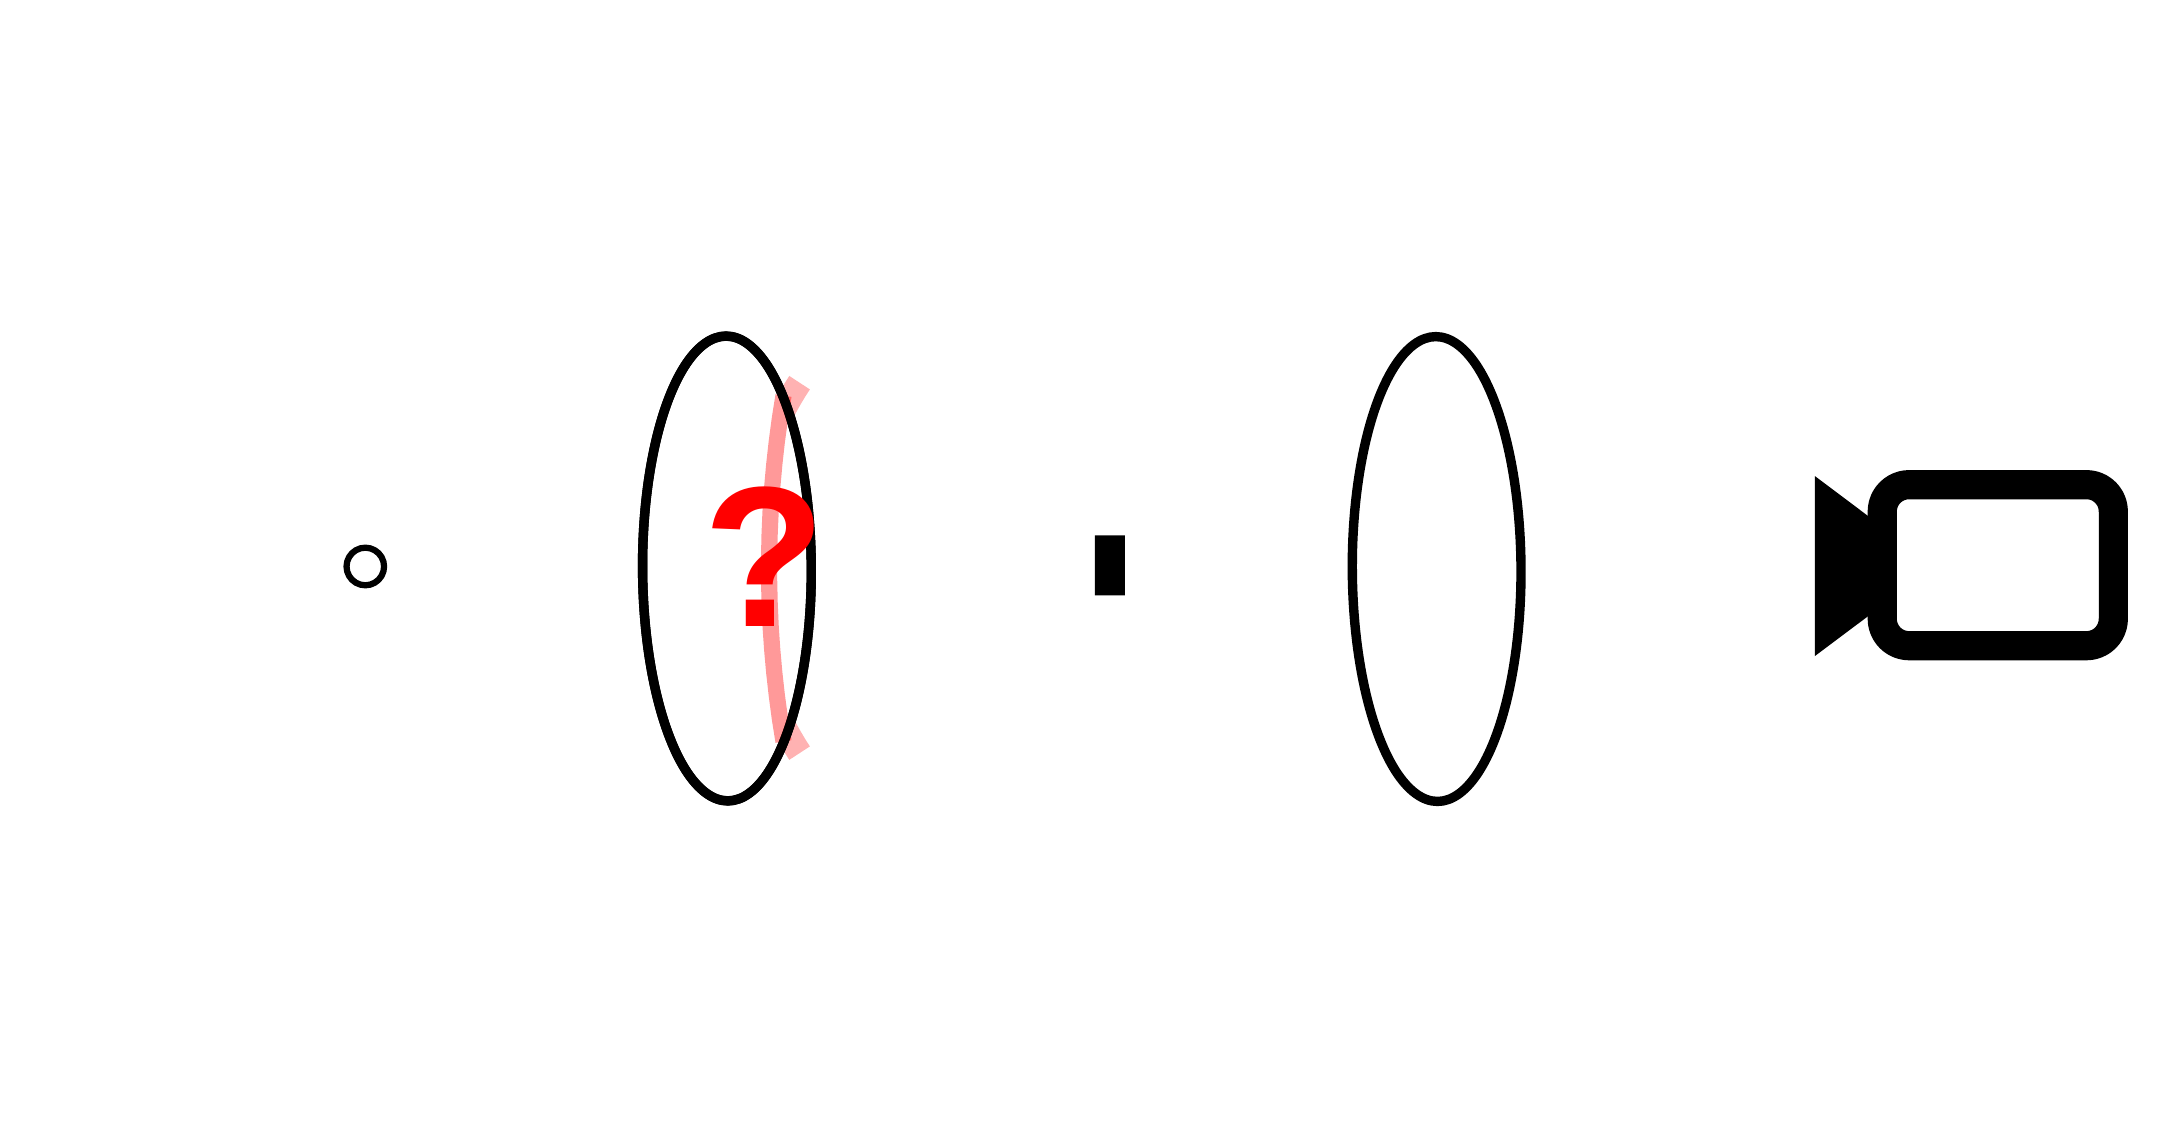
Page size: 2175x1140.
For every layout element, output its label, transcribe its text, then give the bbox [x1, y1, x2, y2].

text_box [1814, 476, 1875, 657]
text_box [1882, 484, 2114, 646]
text_box [648, 449, 796, 796]
text_box ? [660, 438, 871, 677]
text_box [662, 341, 791, 438]
text_box [715, 0, 1747, 1140]
